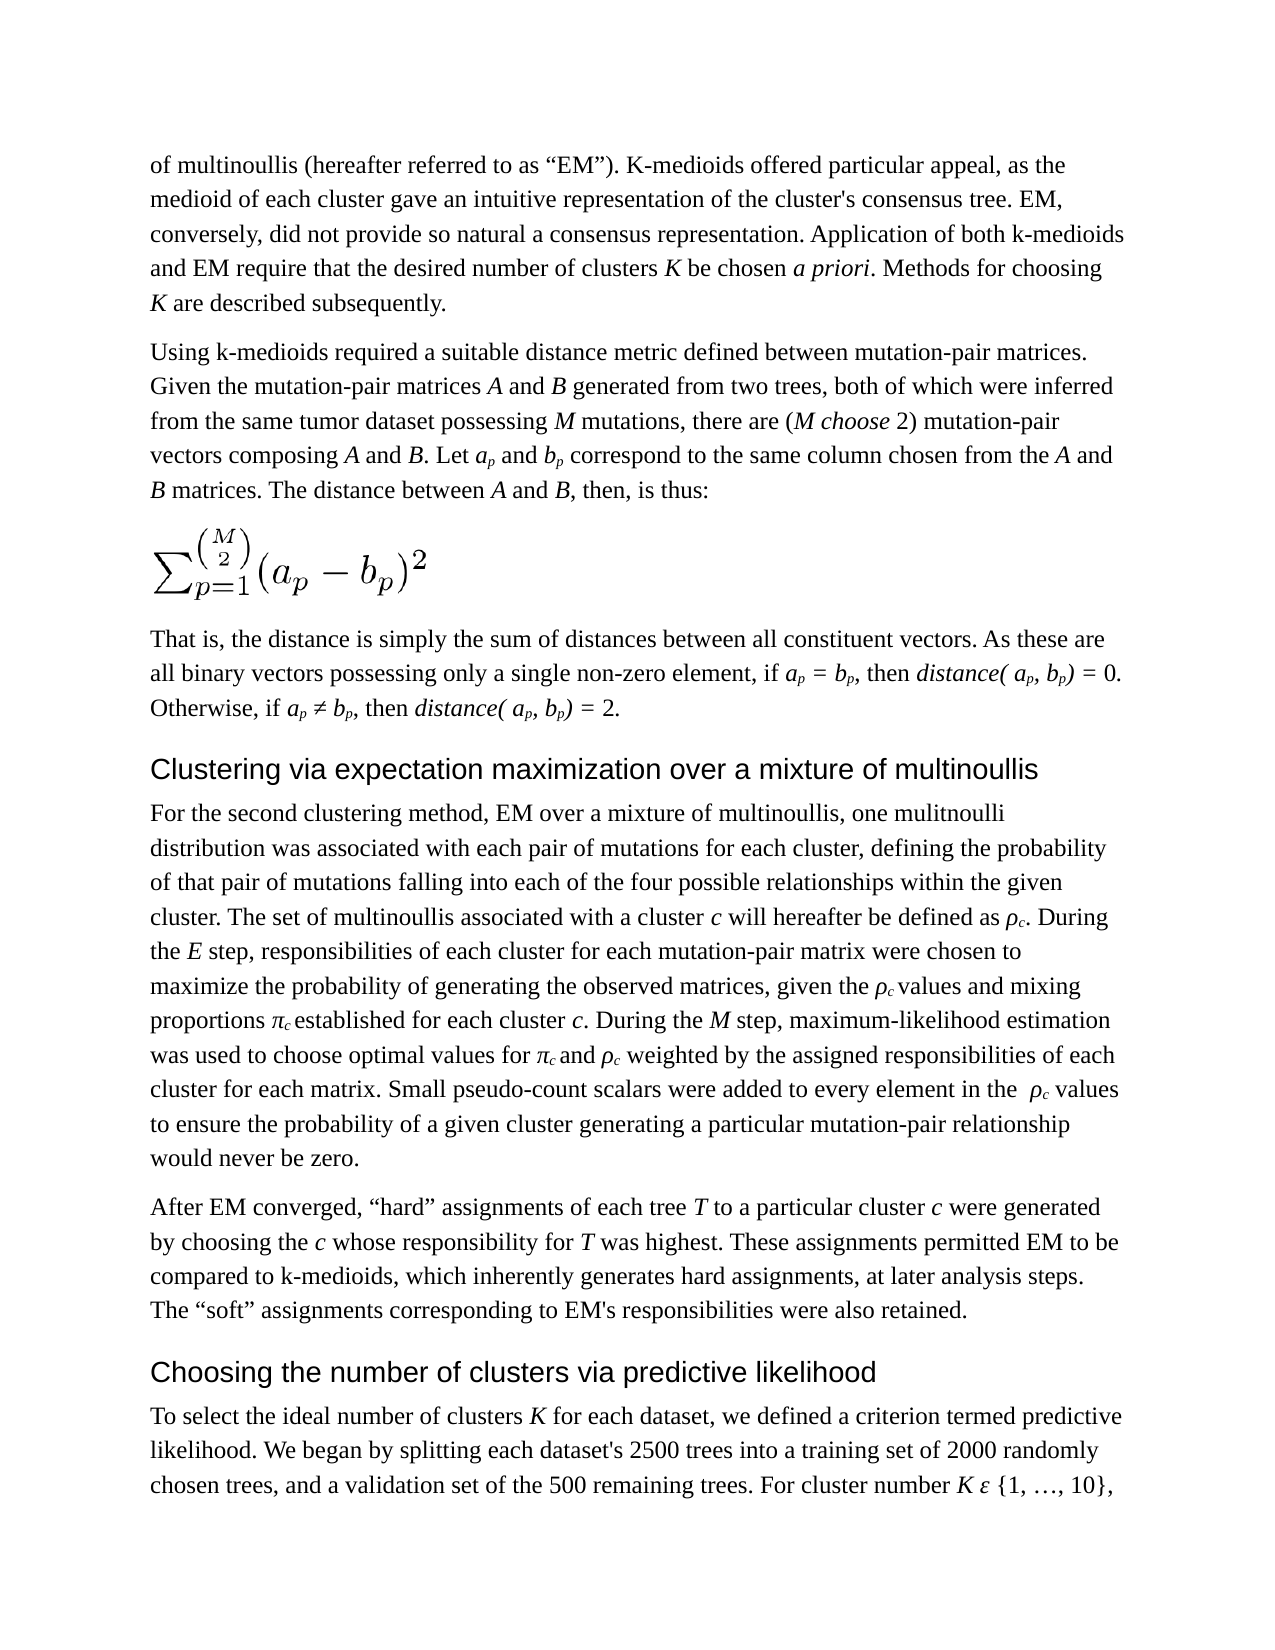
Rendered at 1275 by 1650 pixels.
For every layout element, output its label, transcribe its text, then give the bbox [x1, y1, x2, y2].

text For the second clustering method, EM over a mixture of multinoullis, one mulitnoulli distribution was associated with each pair of mutations for each cluster, defining the probability of that pair of mutations falling into each of the four possible relationships within the given cluster. The set of multinoullis associated with a cluster c will hereafter be defined as ρc. During the E step, responsibilities of each cluster for each mutation-pair matrix were chosen to maximize the probability of generating the observed matrices, given the ρc values and mixing proportions πc established for each cluster c. During the M step, maximum-likelihood estimation was used to choose optimal values for πc and ρc weighted by the assigned responsibilities of each cluster for each matrix. Small pseudo-count scalars were added to every element in the ρc values to ensure the probability of a given cluster generating a particular mutation-pair relationship would never be zero. [150, 798, 1125, 1172]
text To select the ideal number of clusters K for each dataset, we defined a criterion termed predictive likelihood. We began by splitting each dataset's 2500 trees into a training set of 2000 randomly chosen trees, and a validation set of the 500 remaining trees. For cluster number K ɛ {1, …, 10}, [150, 1401, 1125, 1499]
subtitle Choosing the number of clusters via predictive likelihood [150, 1355, 1125, 1389]
text That is, the distance is simply the sum of distances between all constituent vectors. As these are all binary vectors possessing only a single non-zero element, if ap = bp, then distance( ap, bp) = 0. Otherwise, if ap ≠ bp, then distance( ap, bp) = 2. [150, 624, 1125, 722]
text of multinoullis (hereafter referred to as “EM”). K-medioids offered particular appeal, as the medioid of each cluster gave an intuitive representation of the cluster's consensus tree. EM, conversely, did not provide so natural a consensus representation. Application of both k-medioids and EM require that the desired number of clusters K be chosen a priori. Methods for choosing K are described subsequently. [150, 150, 1125, 317]
text After EM converged, “hard” assignments of each tree T to a particular cluster c were generated by choosing the c whose responsibility for T was highest. These assignments permitted EM to be compared to k-medioids, which inherently generates hard assignments, at later analysis steps. The “soft” assignments corresponding to EM's responsibilities were also retained. [150, 1192, 1125, 1324]
subtitle Clustering via expectation maximization over a mixture of multinoullis [150, 752, 1125, 786]
text Using k-medioids required a suitable distance metric defined between mutation-pair matrices. Given the mutation-pair matrices A and B generated from two trees, both of which were inferred from the same tumor dataset possessing M mutations, there are (M choose 2) mutation-pair vectors composing A and B. Let ap and bp correspond to the same column chosen from the A and B matrices. The distance between A and B, then, is thus: [150, 337, 1125, 504]
picture [150, 523, 430, 604]
